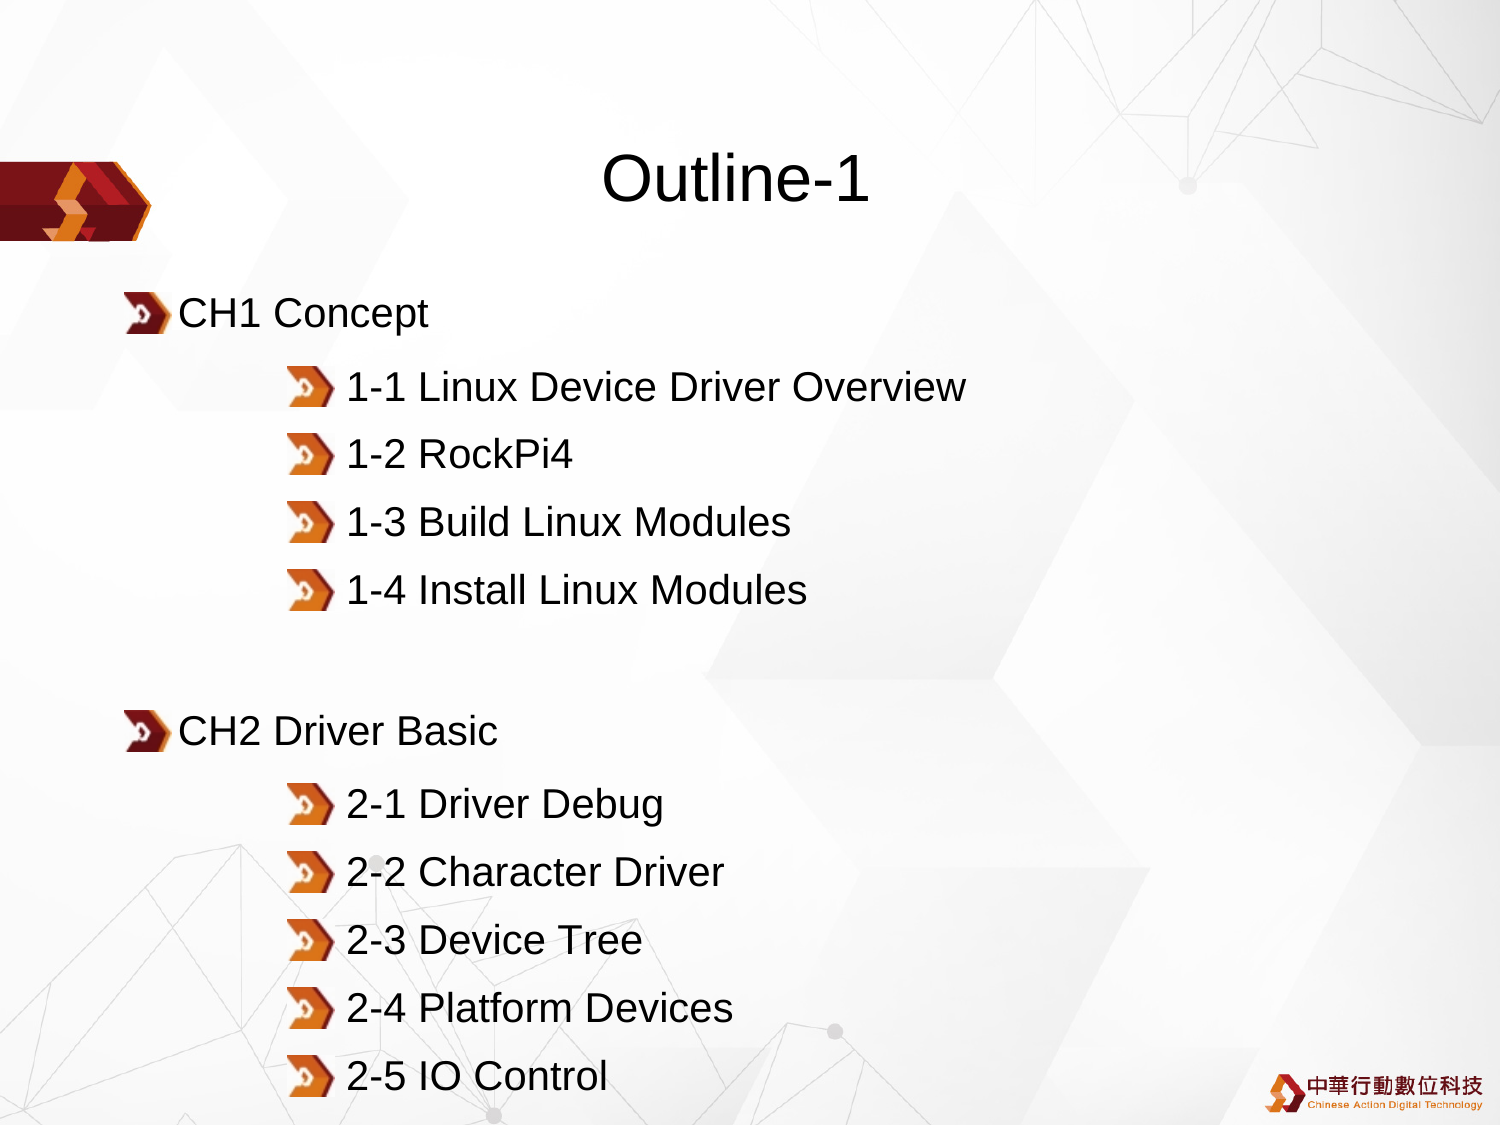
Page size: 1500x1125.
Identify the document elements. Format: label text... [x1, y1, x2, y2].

list CH1 Concept 1-1 Linux Device Driver Overview 1-2 RockPi4 1-3 Build Linux Modules 1-4 Install Linux Modules CH2 Driver Basic 2-1 Driver Debug 2-2 Character Driver 2-3 Device Tree 2-4 Platform Devices 2-5 IO Control [107, 290, 1425, 1100]
title Outline-1 [107, 101, 1367, 255]
picture [0, 0, 1500, 1125]
